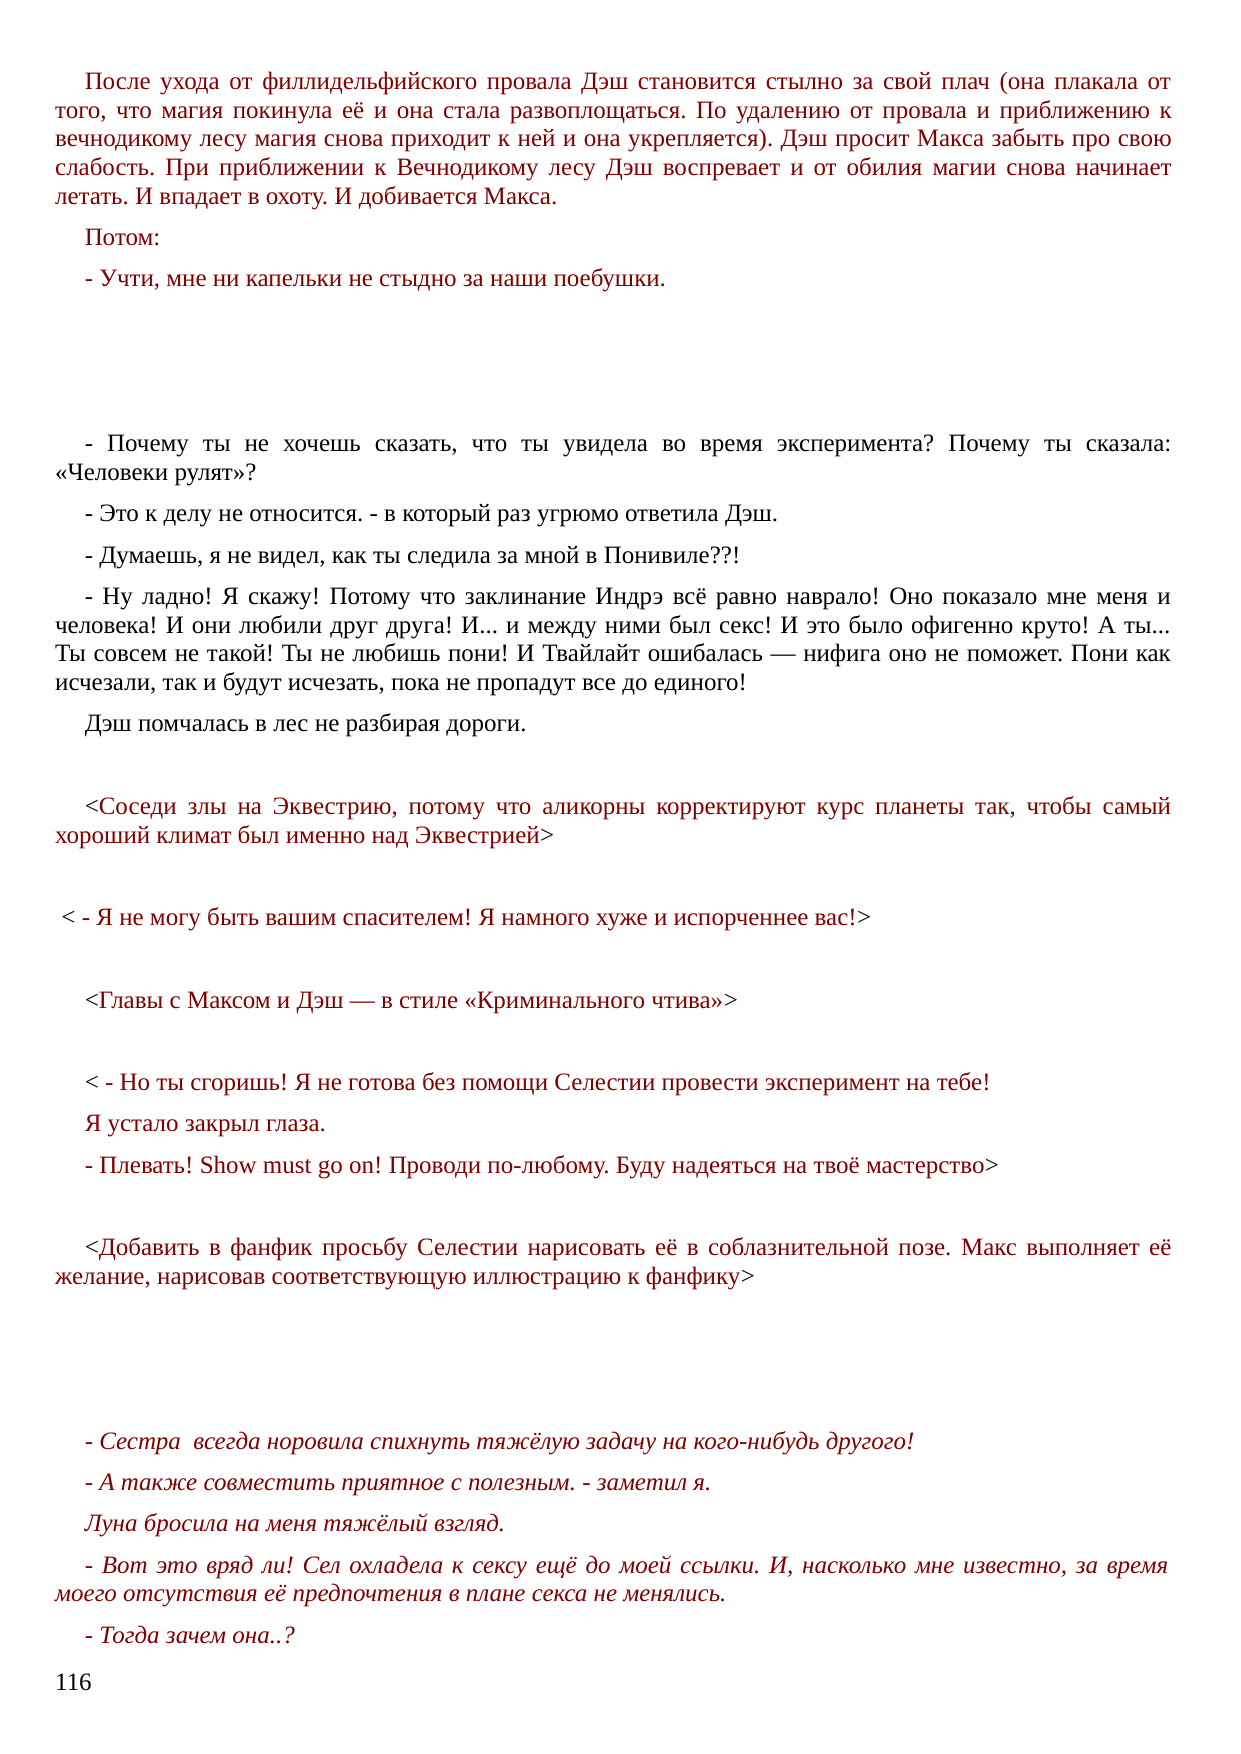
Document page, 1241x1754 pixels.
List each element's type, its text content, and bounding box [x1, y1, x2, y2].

text <Главы с Максом и Дэш — в стиле «Криминального чтива»> [55, 985, 1173, 1013]
text - Сестра всегда норовила спихнуть тяжёлую задачу на кого-нибудь другого! [55, 1426, 1173, 1455]
text - Ну ладно! Я скажу! Потому что заклинание Индрэ всё равно наврало! Оно показало мне меня и человека! И они любили друг друга! И... и между ними был секс! И это было офигенно круто! А ты... Ты совсем не такой! Ты не любишь пони! И Твайлайт ошибалась — нифига оно не поможет. Пони как исчезали, так и будут исчезать, пока не пропадут все до единого! [55, 581, 1173, 696]
text Я устало закрыл глаза. [55, 1108, 1173, 1137]
text - Почему ты не хочешь сказать, что ты увидела во время эксперимента? Почему ты сказала: «Человеки рулят»? [55, 428, 1173, 486]
text - Плевать! Show must go on! Проводи по-любому. Буду надеяться на твоё мастерство> [55, 1150, 1173, 1178]
text - Это к делу не относится. - в который раз угрюмо ответила Дэш. [55, 498, 1173, 527]
text - Тогда зачем она..? [55, 1620, 1173, 1648]
text - Учти, мне ни капельки не стыдно за наши поебушки. [55, 263, 1173, 292]
text <Добавить в фанфик просьбу Селестии нарисовать её в соблазнительной позе. Макс выполняет её желание, нарисовав соответствующую иллюстрацию к фанфику> [55, 1232, 1173, 1290]
text После ухода от филлидельфийского провала Дэш становится стылно за свой плач (она плакала от того, что магия покинула её и она стала развоплощаться. По удалению от провала и приближению к вечнодикому лесу магия снова приходит к ней и она укрепляется). Дэш просит Макса забыть про свою слабость. При приближении к Вечнодикому лесу Дэш воспревает и от обилия магии снова начинает летать. И впадает в охоту. И добивается Макса. [55, 66, 1173, 210]
text Потом: [55, 222, 1173, 251]
text Луна бросила на меня тяжёлый взгляд. [55, 1508, 1173, 1537]
text <Соседи злы на Эквестрию, потому что аликорны корректируют курс планеты так, чтобы самый хороший климат был именно над Эквестрией> [55, 791, 1173, 848]
text Дэш помчалась в лес не разбирая дороги. [55, 708, 1173, 737]
text - Вот это вряд ли! Сел охладела к сексу ещё до моей ссылки. И, насколько мне известно, за время моего отсутствия её предпочтения в плане секса не менялись. [55, 1550, 1173, 1607]
text - А также совместить приятное с полезным. - заметил я. [55, 1467, 1173, 1496]
text < - Я не могу быть вашим спасителем! Я намного хуже и испорченнее вас!> [55, 902, 1173, 931]
text < - Но ты сгоришь! Я не готова без помощи Селестии провести эксперимент на тебе! [55, 1067, 1173, 1096]
text - Думаешь, я не видел, как ты следила за мной в Понивиле??! [55, 540, 1173, 568]
